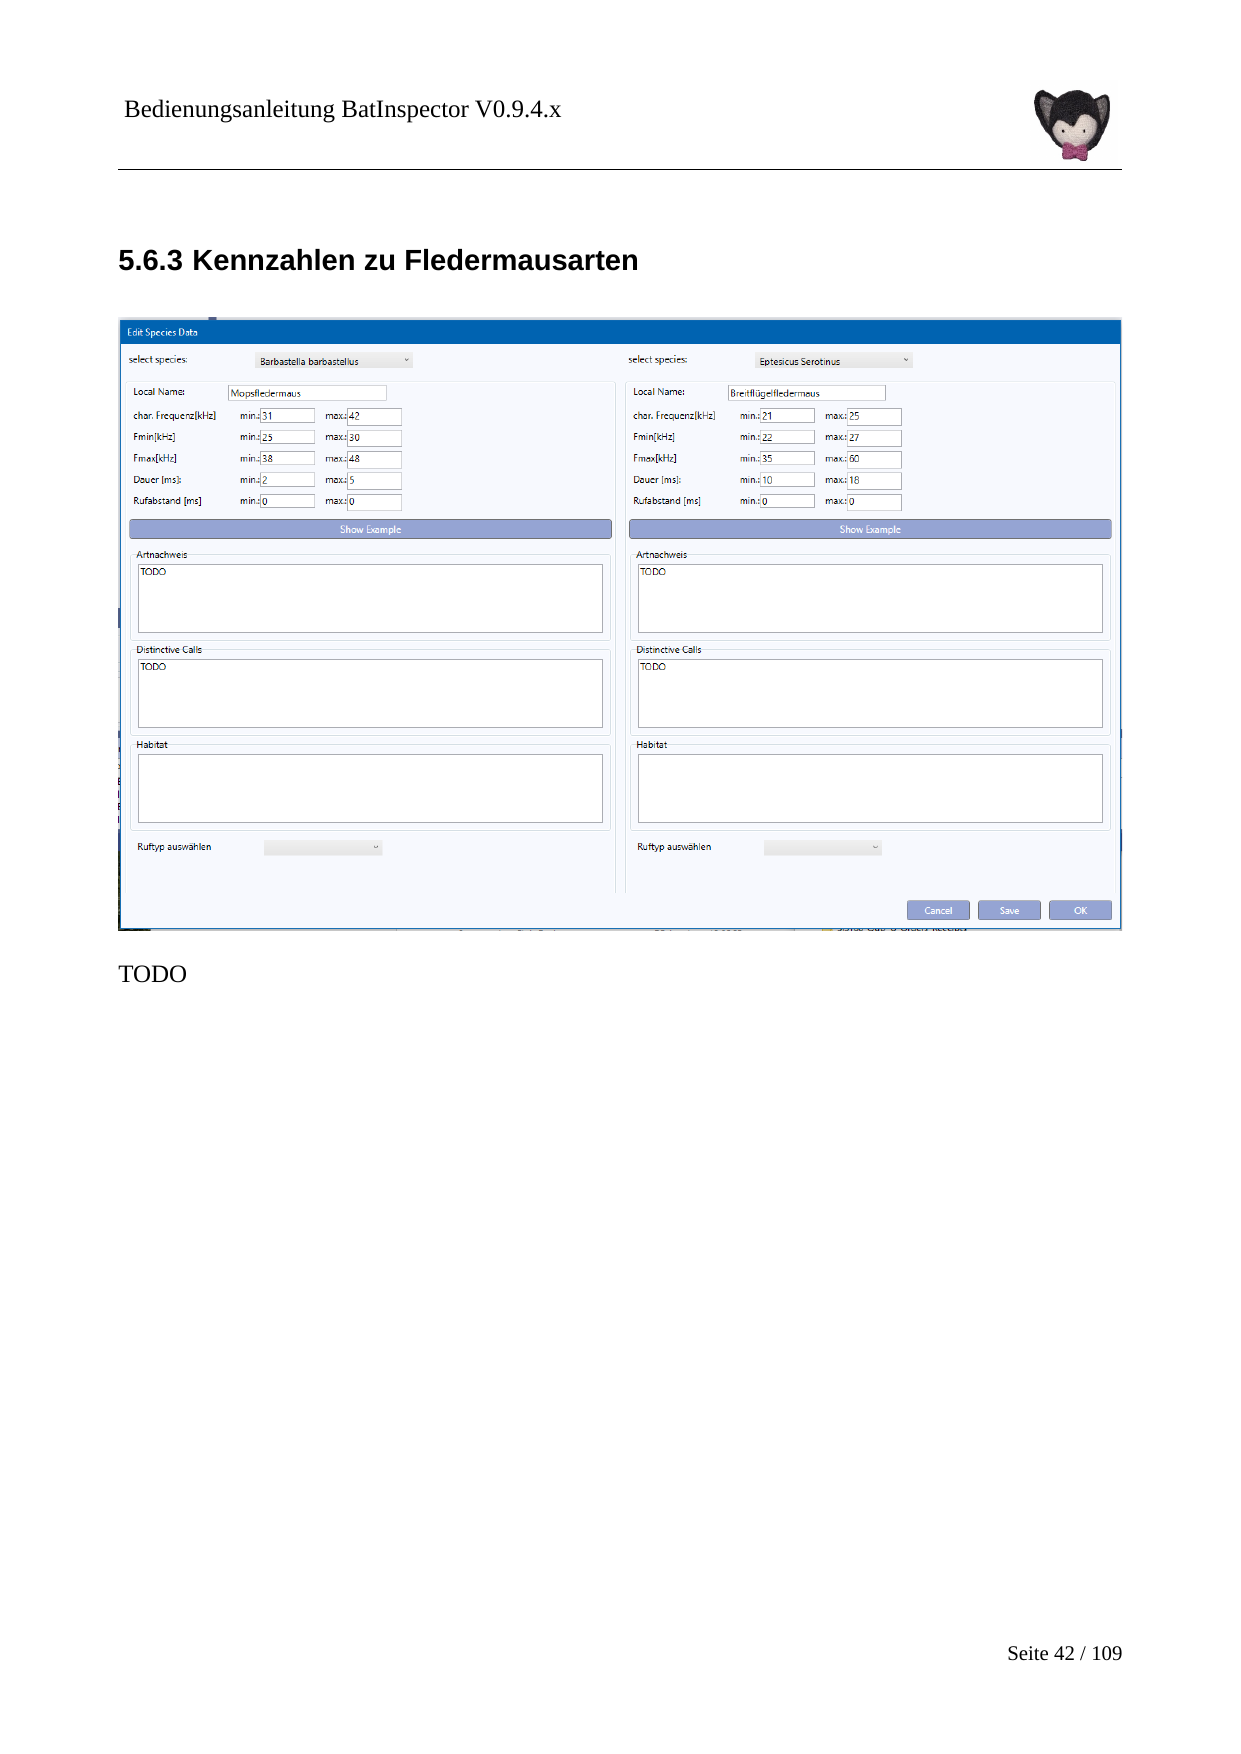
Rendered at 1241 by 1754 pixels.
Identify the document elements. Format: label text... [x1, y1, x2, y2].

subtitle Kennzahlen zu Fledermausarten [118, 243, 1122, 276]
text TODO [118, 959, 1122, 988]
picture [1030, 80, 1119, 169]
picture [118, 317, 1123, 931]
